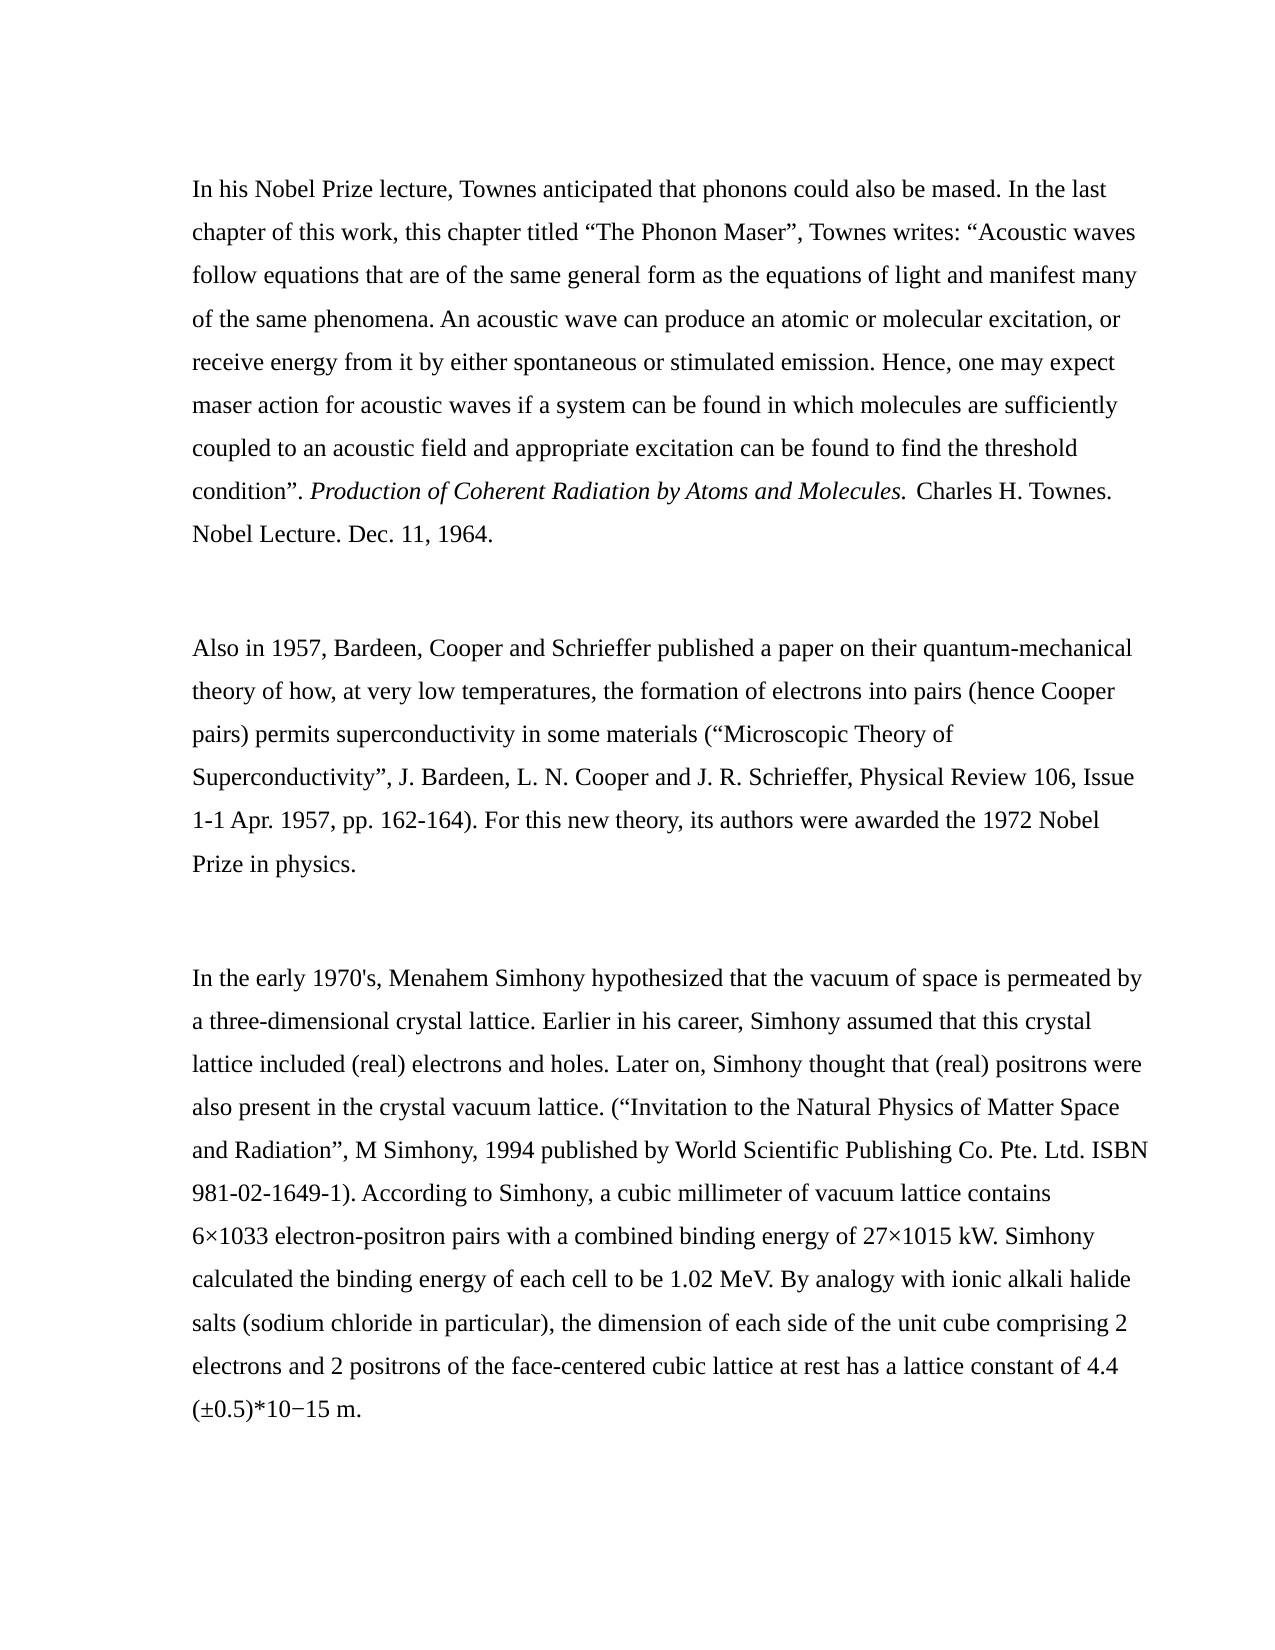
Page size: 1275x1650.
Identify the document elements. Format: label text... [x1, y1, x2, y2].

list In the early 1970's, Menahem Simhony hypothesized that the vacuum of space is permeated by a three-dimensional crystal lattice. Earlier in his career, Simhony assumed that this crystal lattice included (real) electrons and holes. Later on, Simhony thought that (real) positrons were also present in the crystal vacuum lattice. (“Invitation to the Natural Physics of Matter Space and Radiation”, M Simhony, 1994 published by World Scientific Publishing Co. Pte. Ltd. ISBN 981-02-1649-1). According to Simhony, a cubic millimeter of vacuum lattice contains 6×1033 electron-positron pairs with a combined binding energy of 27×1015 kW. Simhony calculated the binding energy of each cell to be 1.02 MeV. By analogy with ionic alkali halide salts (sodium chloride in particular), the dimension of each side of the unit cube comprising 2 electrons and 2 positrons of the face-centered cubic lattice at rest has a lattice constant of 4.4 (±0.5)*10−15 m. [118, 963, 1157, 1423]
list Also in 1957, Bardeen, Cooper and Schrieffer published a paper on their quantum-mechanical theory of how, at very low temperatures, the formation of electrons into pairs (hence Cooper pairs) permits superconductivity in some materials (“Microscopic Theory of Superconductivity”, J. Bardeen, L. N. Cooper and J. R. Schrieffer, Physical Review 106, Issue 1-1 Apr. 1957, pp. 162-164). For this new theory, its authors were awarded the 1972 Nobel Prize in physics. [118, 633, 1157, 877]
list In his Nobel Prize lecture, Townes anticipated that phonons could also be mased. In the last chapter of this work, this chapter titled “The Phonon Maser”, Townes writes: “Acoustic waves follow equations that are of the same general form as the equations of light and manifest many of the same phenomena. An acoustic wave can produce an atomic or molecular excitation, or receive energy from it by either spontaneous or stimulated emission. Hence, one may expect maser action for acoustic waves if a system can be found in which molecules are sufficiently coupled to an acoustic field and appropriate excitation can be found to find the threshold condition”. Production of Coherent Radiation by Atoms and Molecules. Charles H. Townes. Nobel Lecture. Dec. 11, 1964. [118, 174, 1157, 548]
